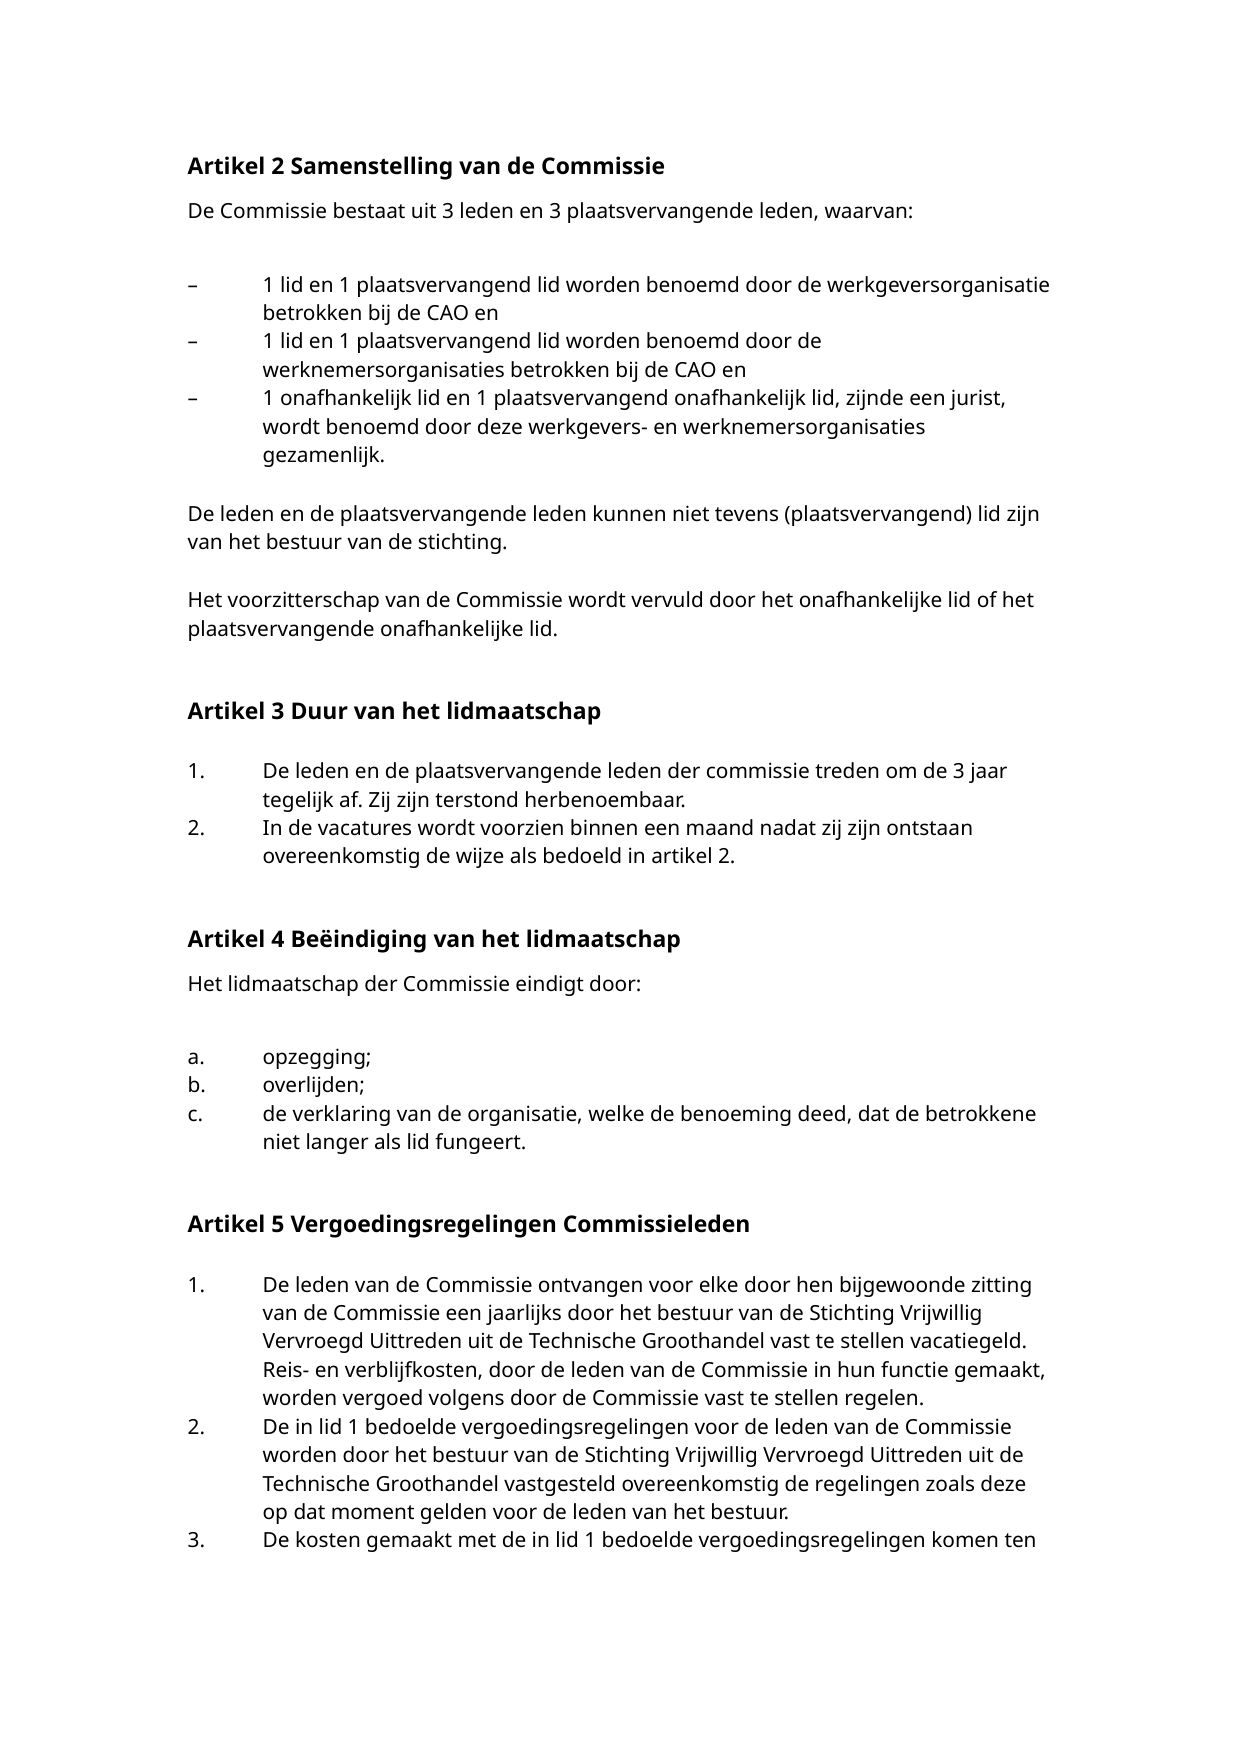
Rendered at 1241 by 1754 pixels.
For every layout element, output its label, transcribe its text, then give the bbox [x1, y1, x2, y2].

text Het voorzitterschap van de Commissie wordt vervuld door het onafhankelijke lid of het plaatsvervangende onafhankelijke lid. [187, 586, 1053, 642]
list 1 onafhankelijk lid en 1 plaatsvervangend onafhankelijk lid, zijnde een jurist, wordt benoemd door deze werkgevers- en werknemersorganisaties gezamenlijk. [187, 383, 1053, 469]
subtitle Artikel 2 Samenstelling van de Commissie [187, 150, 1053, 181]
list In de vacatures wordt voorzien binnen een maand nadat zij zijn ontstaan overeenkomstig de wijze als bedoeld in artikel 2. [187, 813, 1053, 870]
subtitle Artikel 3 Duur van het lidmaatschap [187, 695, 1053, 726]
subtitle Artikel 4 Beëindiging van het lidmaatschap [187, 922, 1053, 954]
list overlijden; [187, 1071, 1053, 1099]
list De kosten gemaakt met de in lid 1 bedoelde vergoedingsregelingen komen ten [187, 1526, 1053, 1554]
list De leden en de plaatsvervangende leden der commissie treden om de 3 jaar tegelijk af. Zij zijn terstond herbenoembaar. [187, 756, 1053, 813]
text De leden en de plaatsvervangende leden kunnen niet tevens (plaatsvervangend) lid zijn van het bestuur van de stichting. [187, 499, 1053, 556]
list De in lid 1 bedoelde vergoedingsregelingen voor de leden van de Commissie worden door het bestuur van de Stichting Vrijwillig Vervroegd Uittreden uit de Technische Groothandel vastgesteld overeenkomstig de regelingen zoals deze op dat moment gelden voor de leden van het bestuur. [187, 1412, 1053, 1526]
list 1 lid en 1 plaatsvervangend lid worden benoemd door de werkgeversorganisatie betrokken bij de CAO en [187, 270, 1053, 327]
text Het lidmaatschap der Commissie eindigt door: [187, 969, 1053, 997]
list de verklaring van de organisatie, welke de benoeming deed, dat de betrokkene niet langer als lid fungeert. [187, 1099, 1053, 1156]
text De Commissie bestaat uit 3 leden en 3 plaatsvervangende leden, waarvan: [187, 196, 1053, 225]
list De leden van de Commissie ontvangen voor elke door hen bijgewoonde zitting van de Commissie een jaarlijks door het bestuur van de Stichting Vrijwillig Vervroegd Uittreden uit de Technische Groothandel vast te stellen vacatiegeld. Reis- en verblijfkosten, door de leden van de Commissie in hun functie gemaakt, worden vergoed volgens door de Commissie vast te stellen regelen. [187, 1270, 1053, 1412]
subtitle Artikel 5 Vergoedingsregelingen Commissieleden [187, 1208, 1053, 1240]
list 1 lid en 1 plaatsvervangend lid worden benoemd door de werknemersorganisaties betrokken bij de CAO en [187, 327, 1053, 383]
list opzegging; [187, 1042, 1053, 1071]
